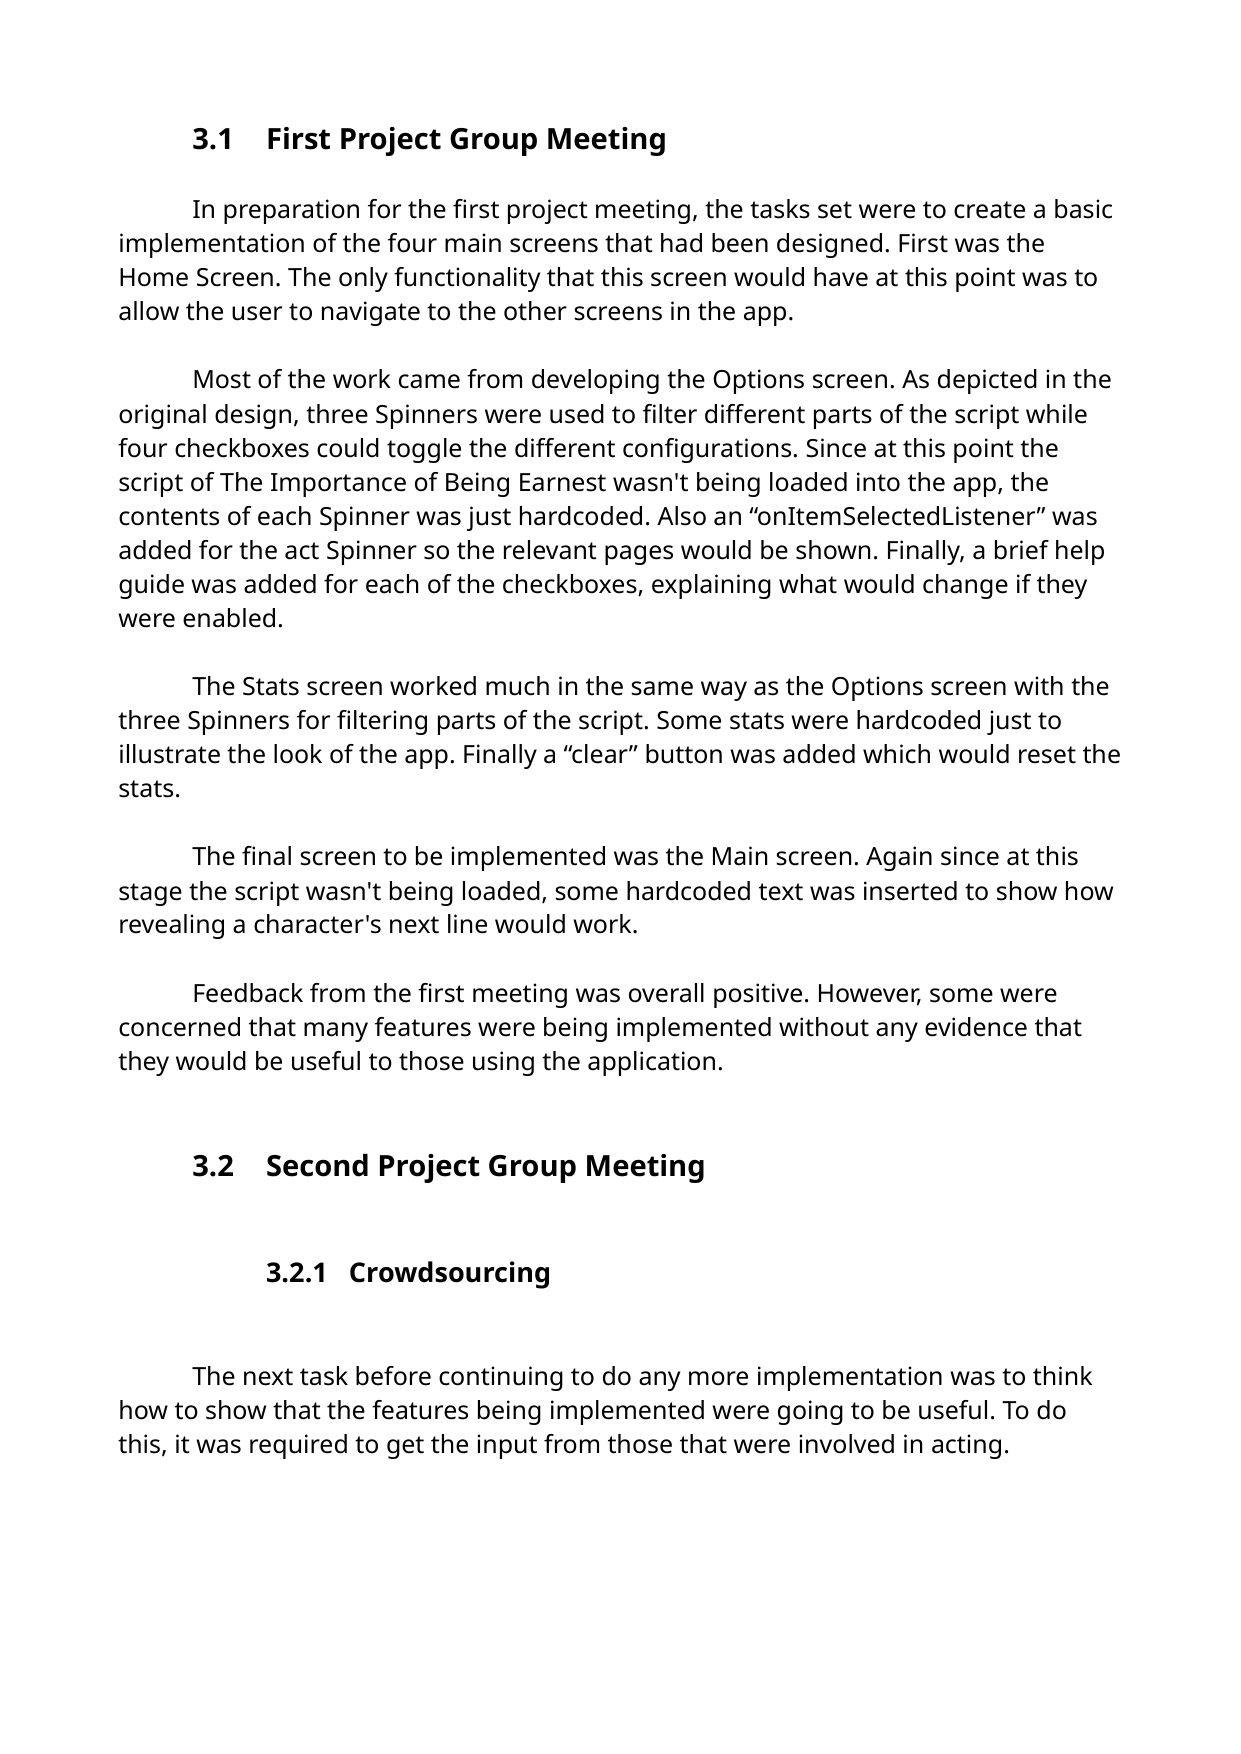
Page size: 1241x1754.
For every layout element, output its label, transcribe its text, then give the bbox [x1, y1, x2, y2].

text 3.2 Second Project Group Meeting [118, 1146, 1122, 1185]
text Feedback from the first meeting was overall positive. However, some were concerned that many features were being implemented without any evidence that they would be useful to those using the application. [118, 975, 1122, 1077]
text The Stats screen worked much in the same way as the Options screen with the three Spinners for filtering parts of the script. Some stats were hardcoded just to illustrate the look of the app. Finally a “clear” button was added which would reset the stats. [118, 669, 1122, 805]
text In preparation for the first project meeting, the tasks set were to create a basic implementation of the four main screens that had been designed. First was the Home Screen. The only functionality that this screen would have at this point was to allow the user to navigate to the other screens in the app. [118, 192, 1122, 328]
text 3.2.1 Crowdsourcing [118, 1253, 1122, 1290]
text 3.1 First Project Group Meeting [118, 118, 1122, 158]
text The next task before continuing to do any more implementation was to think how to show that the features being implemented were going to be useful. To do this, it was required to get the input from those that were involved in acting. [118, 1358, 1122, 1461]
text Most of the work came from developing the Options screen. As depicted in the original design, three Spinners were used to filter different parts of the script while four checkboxes could toggle the different configurations. Since at this point the script of The Importance of Being Earnest wasn't being loaded into the app, the contents of each Spinner was just hardcoded. Also an “onItemSelectedListener” was added for the act Spinner so the relevant pages would be shown. Finally, a brief help guide was added for each of the checkboxes, explaining what would change if they were enabled. [118, 362, 1122, 635]
text The final screen to be implemented was the Main screen. Again since at this stage the script wasn't being loaded, some hardcoded text was inserted to show how revealing a character's next line would work. [118, 839, 1122, 941]
